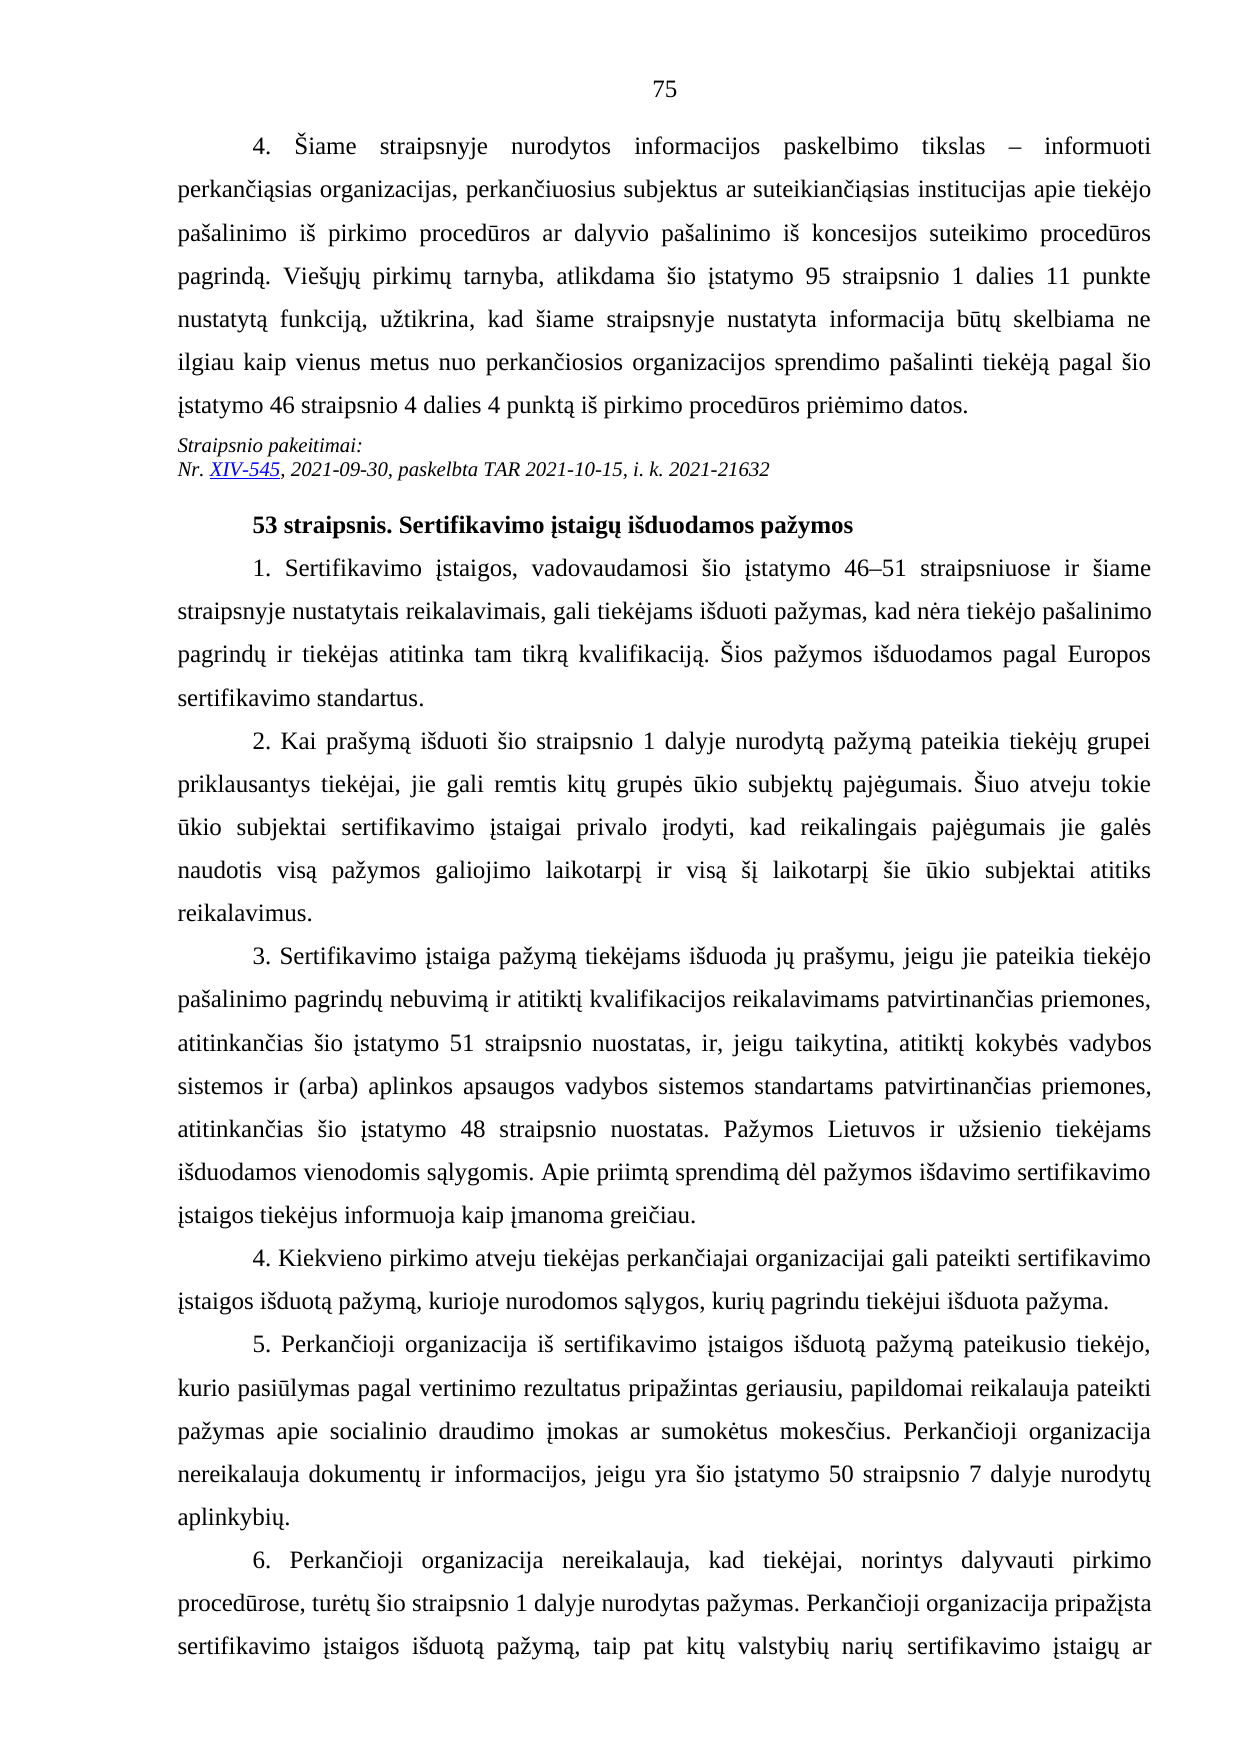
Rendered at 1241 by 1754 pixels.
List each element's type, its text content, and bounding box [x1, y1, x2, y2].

text 4. Šiame straipsnyje nurodytos informacijos paskelbimo tikslas – informuoti perkančiąsias organizacijas, perkančiuosius subjektus ar suteikiančiąsias institucijas apie tiekėjo pašalinimo iš pirkimo procedūros ar dalyvio pašalinimo iš koncesijos suteikimo procedūros pagrindą. Viešųjų pirkimų tarnyba, atlikdama šio įstatymo 95 straipsnio 1 dalies 11 punkte nustatytą funkciją, užtikrina, kad šiame straipsnyje nustatyta informacija būtų skelbiama ne ilgiau kaip vienus metus nuo perkančiosios organizacijos sprendimo pašalinti tiekėją pagal šio įstatymo 46 straipsnio 4 dalies 4 punktą iš pirkimo procedūros priėmimo datos. [177, 131, 1152, 419]
text 6. Perkančioji organizacija nereikalauja, kad tiekėjai, norintys dalyvauti pirkimo procedūrose, turėtų šio straipsnio 1 dalyje nurodytas pažymas. Perkančioji organizacija pripažįsta sertifikavimo įstaigos išduotą pažymą, taip pat kitų valstybių narių sertifikavimo įstaigų ar [177, 1545, 1152, 1660]
text 1. Sertifikavimo įstaigos, vadovaudamosi šio įstatymo 46–51 straipsniuose ir šiame straipsnyje nustatytais reikalavimais, gali tiekėjams išduoti pažymas, kad nėra tiekėjo pašalinimo pagrindų ir tiekėjas atitinka tam tikrą kvalifikaciją. Šios pažymos išduodamos pagal Europos sertifikavimo standartus. [177, 553, 1152, 711]
text 3. Sertifikavimo įstaiga pažymą tiekėjams išduoda jų prašymu, jeigu jie pateikia tiekėjo pašalinimo pagrindų nebuvimą ir atitiktį kvalifikacijos reikalavimams patvirtinančias priemones, atitinkančias šio įstatymo 51 straipsnio nuostatas, ir, jeigu taikytina, atitiktį kokybės vadybos sistemos ir (arba) aplinkos apsaugos vadybos sistemos standartams patvirtinančias priemones, atitinkančias šio įstatymo 48 straipsnio nuostatas. Pažymos Lietuvos ir užsienio tiekėjams išduodamos vienodomis sąlygomis. Apie priimtą sprendimą dėl pažymos išdavimo sertifikavimo įstaigos tiekėjus informuoja kaip įmanoma greičiau. [177, 941, 1152, 1229]
text 4. Kiekvieno pirkimo atveju tiekėjas perkančiajai organizacijai gali pateikti sertifikavimo įstaigos išduotą pažymą, kurioje nurodomos sąlygos, kurių pagrindu tiekėjui išduota pažyma. [177, 1243, 1152, 1315]
text Nr. XIV-545, 2021-09-30, paskelbta TAR 2021-10-15, i. k. 2021-21632 [177, 457, 1152, 481]
text 53 straipsnis. Sertifikavimo įstaigų išduodamos pažymos [177, 510, 1152, 539]
text 5. Perkančioji organizacija iš sertifikavimo įstaigos išduotą pažymą pateikusio tiekėjo, kurio pasiūlymas pagal vertinimo rezultatus pripažintas geriausiu, papildomai reikalauja pateikti pažymas apie socialinio draudimo įmokas ar sumokėtus mokesčius. Perkančioji organizacija nereikalauja dokumentų ir informacijos, jeigu yra šio įstatymo 50 straipsnio 7 dalyje nurodytų aplinkybių. [177, 1329, 1152, 1531]
text Straipsnio pakeitimai: [177, 433, 1152, 457]
text 2. Kai prašymą išduoti šio straipsnio 1 dalyje nurodytą pažymą pateikia tiekėjų grupei priklausantys tiekėjai, jie gali remtis kitų grupės ūkio subjektų pajėgumais. Šiuo atveju tokie ūkio subjektai sertifikavimo įstaigai privalo įrodyti, kad reikalingais pajėgumais jie galės naudotis visą pažymos galiojimo laikotarpį ir visą šį laikotarpį šie ūkio subjektai atitiks reikalavimus. [177, 726, 1152, 927]
